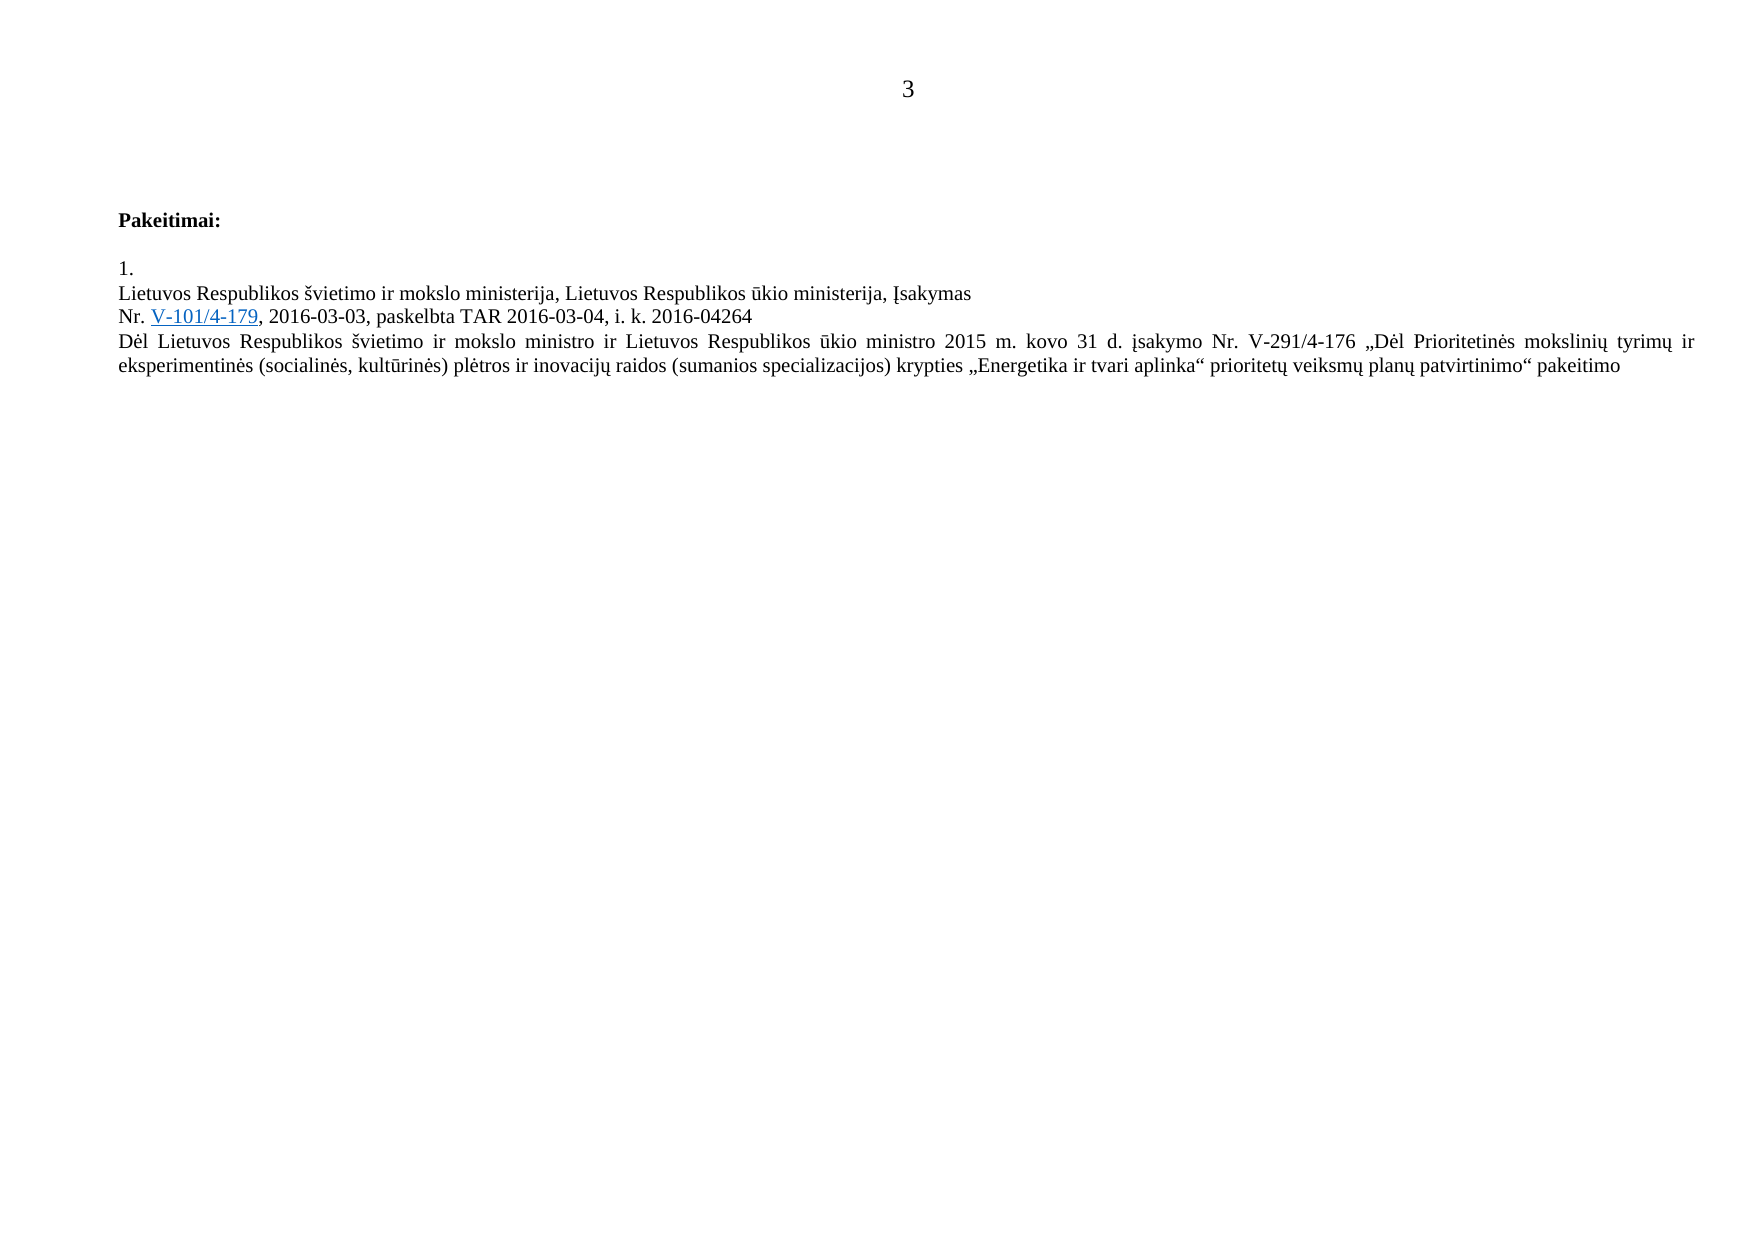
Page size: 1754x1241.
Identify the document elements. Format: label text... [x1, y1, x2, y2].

text Pakeitimai: [118, 208, 1698, 232]
text Lietuvos Respublikos švietimo ir mokslo ministerija, Lietuvos Respublikos ūkio ministerija, Įsakymas [118, 280, 1698, 304]
text 1. [118, 256, 1698, 280]
text Nr. V-101/4-179, 2016-03-03, paskelbta TAR 2016-03-04, i. k. 2016-04264 [118, 304, 1698, 328]
text Dėl Lietuvos Respublikos švietimo ir mokslo ministro ir Lietuvos Respublikos ūkio ministro 2015 m. kovo 31 d. įsakymo Nr. V-291/4-176 „Dėl Prioritetinės mokslinių tyrimų ir eksperimentinės (socialinės, kultūrinės) plėtros ir inovacijų raidos (sumanios specializacijos) krypties „Energetika ir tvari aplinka“ prioritetų veiksmų planų patvirtinimo“ pakeitimo [118, 328, 1698, 377]
